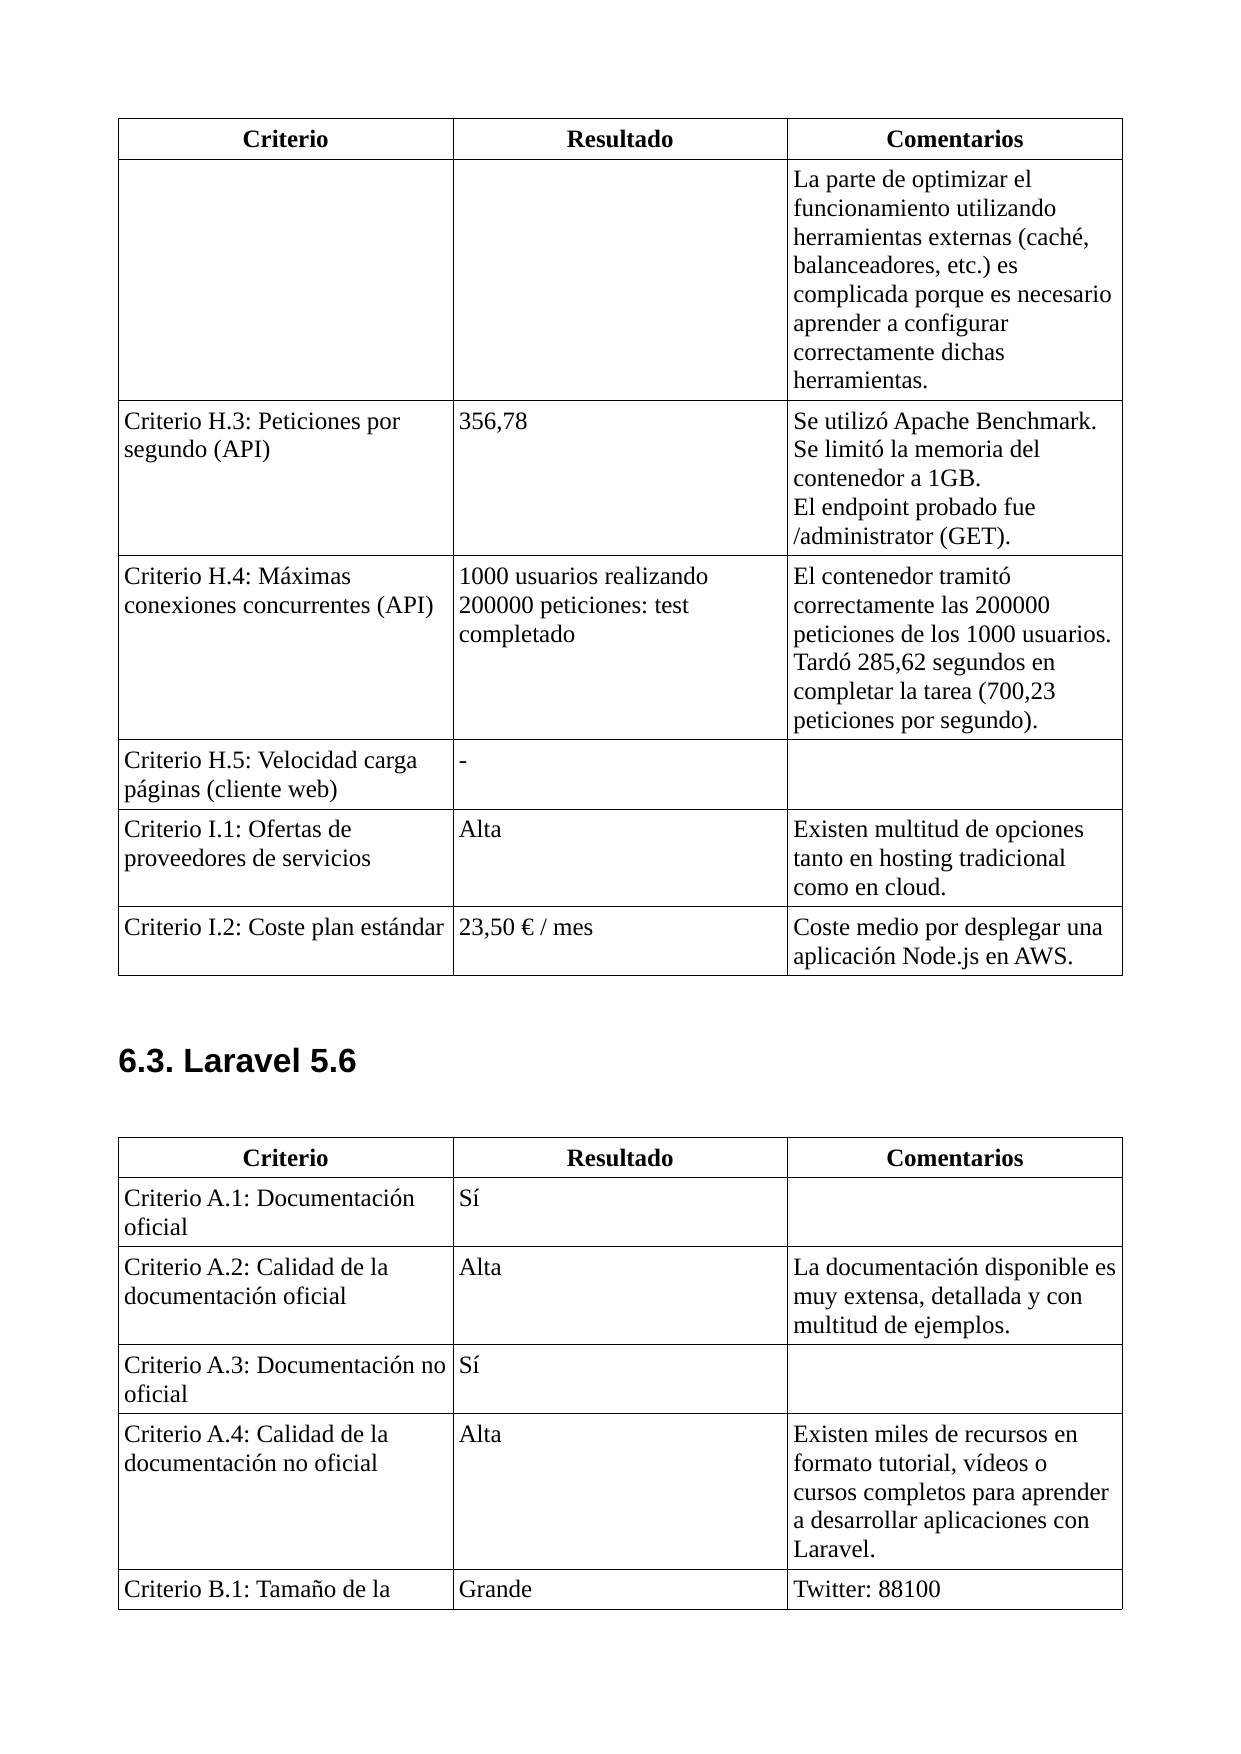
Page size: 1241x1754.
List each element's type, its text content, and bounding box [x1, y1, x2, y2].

table_cell - [454, 740, 787, 808]
table_cell Criterio A.4: Calidad de la documentación no oficial [119, 1414, 453, 1568]
table_cell [454, 160, 787, 400]
table_cell 23,50 € / mes [454, 907, 787, 975]
table_cell Criterio A.3: Documentación no oficial [119, 1345, 453, 1413]
table_cell [788, 1178, 1122, 1246]
table_cell Sí [454, 1345, 787, 1413]
table_cell Criterio I.1: Ofertas de proveedores de servicios [119, 810, 453, 906]
table_cell Criterio B.1: Tamaño de la [119, 1570, 453, 1609]
table_cell Twitter: 88100 [788, 1570, 1122, 1609]
table_cell Criterio A.2: Calidad de la documentación oficial [119, 1247, 453, 1344]
table_cell 1000 usuarios realizando 200000 peticiones: test completado [454, 556, 787, 739]
table_cell Criterio H.3: Peticiones por segundo (API) [119, 401, 453, 555]
table_cell La parte de optimizar el funcionamiento utilizando herramientas externas (caché, balanceadores, etc.) es complicada porque es necesario aprender a configurar correctamente dichas herramientas. [788, 160, 1122, 400]
table_cell Alta [454, 810, 787, 906]
table_cell Criterio A.1: Documentación oficial [119, 1178, 453, 1246]
table_cell El contenedor tramitó correctamente las 200000 peticiones de los 1000 usuarios. Tardó 285,62 segundos en completar la tarea (700,23 peticiones por segundo). [788, 556, 1122, 739]
table_cell Coste medio por desplegar una aplicación Node.js en AWS. [788, 907, 1122, 975]
table_cell Grande [454, 1570, 787, 1609]
table_header Resultado [454, 1138, 787, 1177]
table_cell [788, 1345, 1122, 1413]
table_cell [788, 740, 1122, 808]
table_cell Criterio H.5: Velocidad carga páginas (cliente web) [119, 740, 453, 808]
table_cell Sí [454, 1178, 787, 1246]
table_cell La documentación disponible es muy extensa, detallada y con multitud de ejemplos. [788, 1247, 1122, 1344]
table_header Criterio [119, 1138, 453, 1177]
table_header Criterio [119, 119, 453, 158]
table_cell [119, 160, 453, 400]
table_cell Alta [454, 1247, 787, 1344]
table_header Resultado [454, 119, 787, 158]
table_cell 356,78 [454, 401, 787, 555]
table_header Comentarios [788, 1138, 1122, 1177]
subtitle 6.3. Laravel 5.6 [118, 1041, 1122, 1080]
table_cell Alta [454, 1414, 787, 1568]
table_cell Criterio I.2: Coste plan estándar [119, 907, 453, 975]
table_header Comentarios [788, 119, 1122, 158]
table_cell Criterio H.4: Máximas conexiones concurrentes (API) [119, 556, 453, 739]
table_cell Se utilizó Apache Benchmark. Se limitó la memoria del contenedor a 1GB. El endpoint probado fue /administrator (GET). [788, 401, 1122, 555]
table_cell Existen miles de recursos en formato tutorial, vídeos o cursos completos para aprender a desarrollar aplicaciones con Laravel. [788, 1414, 1122, 1568]
table_cell Existen multitud de opciones tanto en hosting tradicional como en cloud. [788, 810, 1122, 906]
